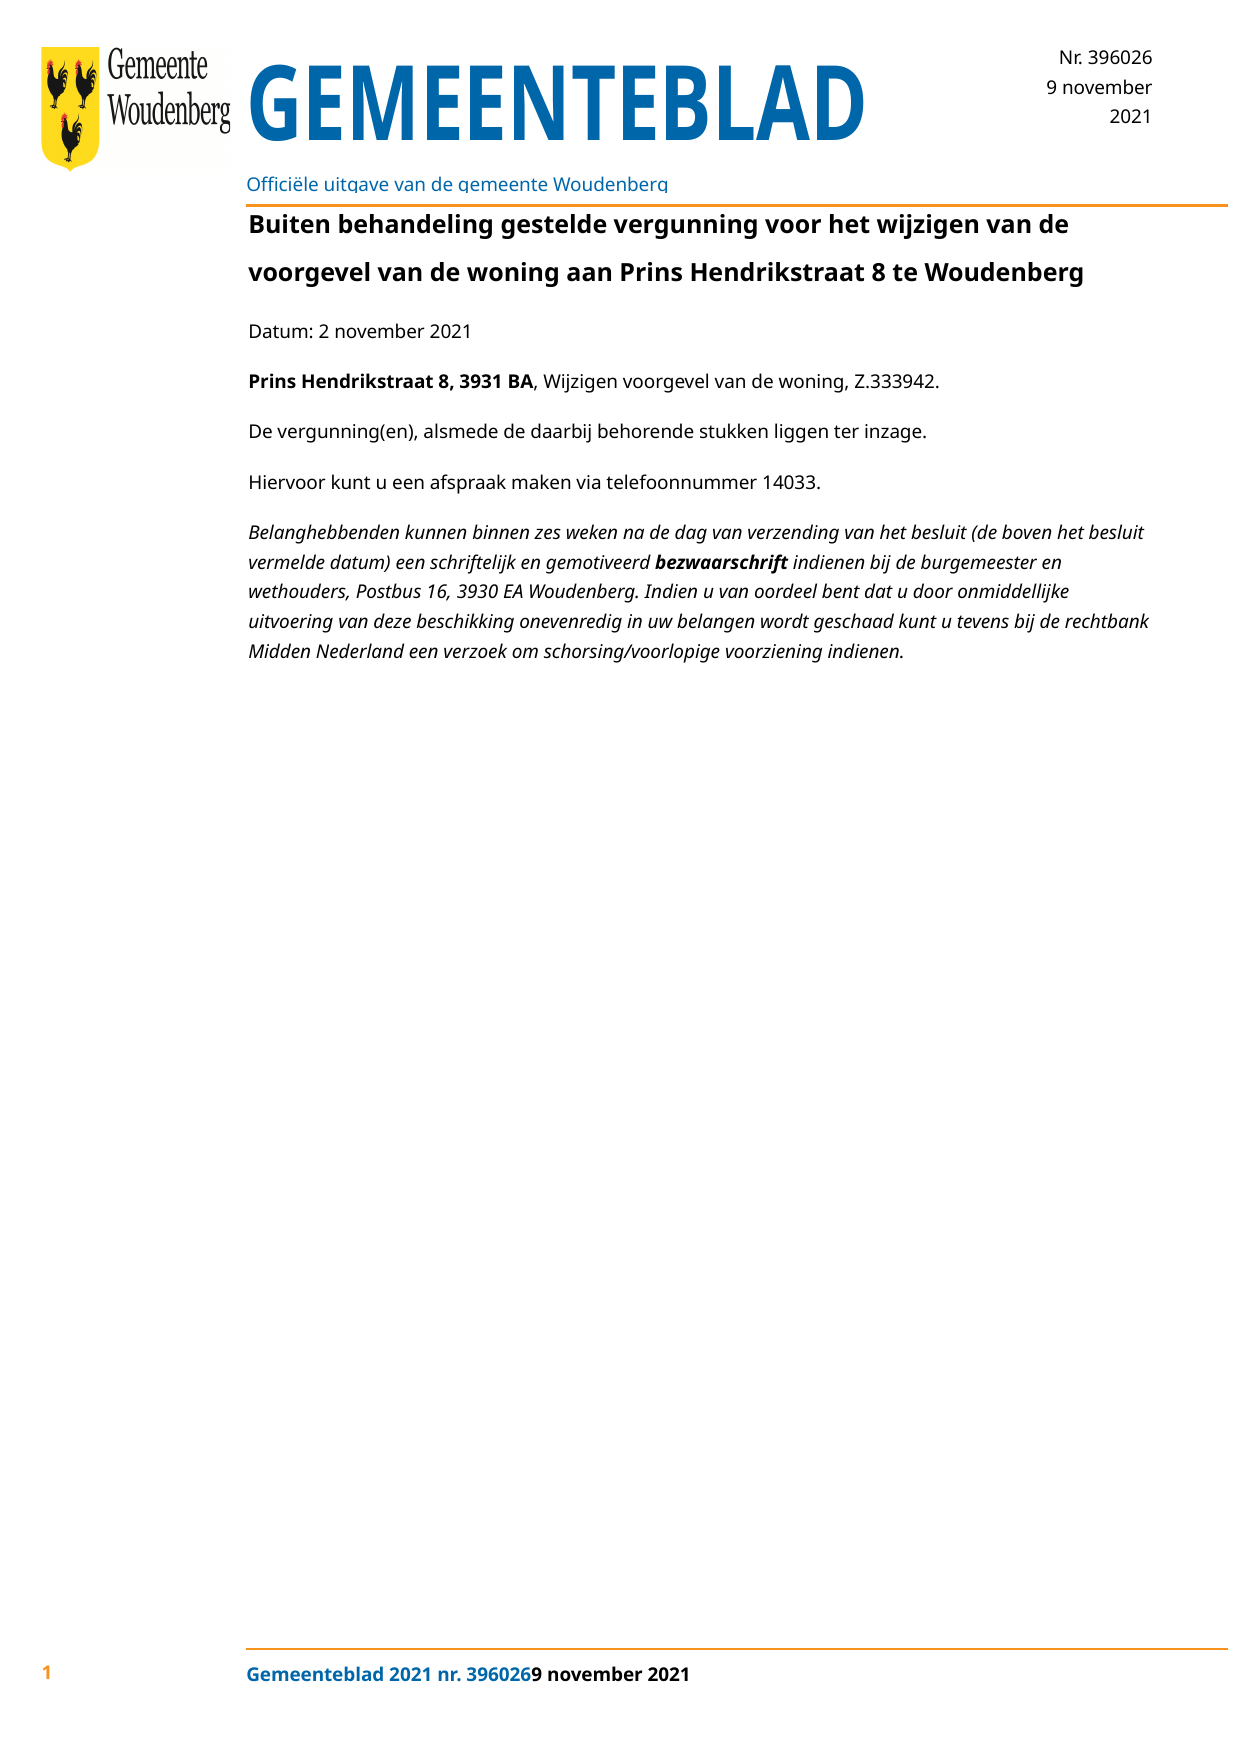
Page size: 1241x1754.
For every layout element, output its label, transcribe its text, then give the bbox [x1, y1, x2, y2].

text Datum: 2 november 2021 [248, 318, 1152, 344]
text Hiervoor kunt u een afspraak maken via telefoonnummer 14033. [248, 469, 1152, 495]
text Belanghebbenden kunnen binnen zes weken na de dag van verzending van het besluit (de boven het besluit vermelde datum) een schriftelijk en gemotiveerd bezwaarschrift indienen bij de burgemeester en wethouders, Postbus 16, 3930 EA Woudenberg. Indien u van oordeel bent dat u door onmiddellijke uitvoering van deze beschikking onevenredig in uw belangen wordt geschaad kunt u tevens bij de rechtbank Midden Nederland een verzoek om schorsing/voorlopige voorziening indienen. [248, 519, 1152, 664]
text De vergunning(en), alsmede de daarbij behorende stukken liggen ter inzage. [248, 419, 1152, 444]
text Prins Hendrikstraat 8, 3931 BA, Wijzigen voorgevel van de woning, Z.333942. [248, 368, 1152, 394]
text Buiten behandeling gestelde vergunning voor het wijzigen van de voorgevel van de woning aan Prins Hendrikstraat 8 te Woudenberg [248, 207, 1152, 288]
picture [41, 47, 231, 172]
